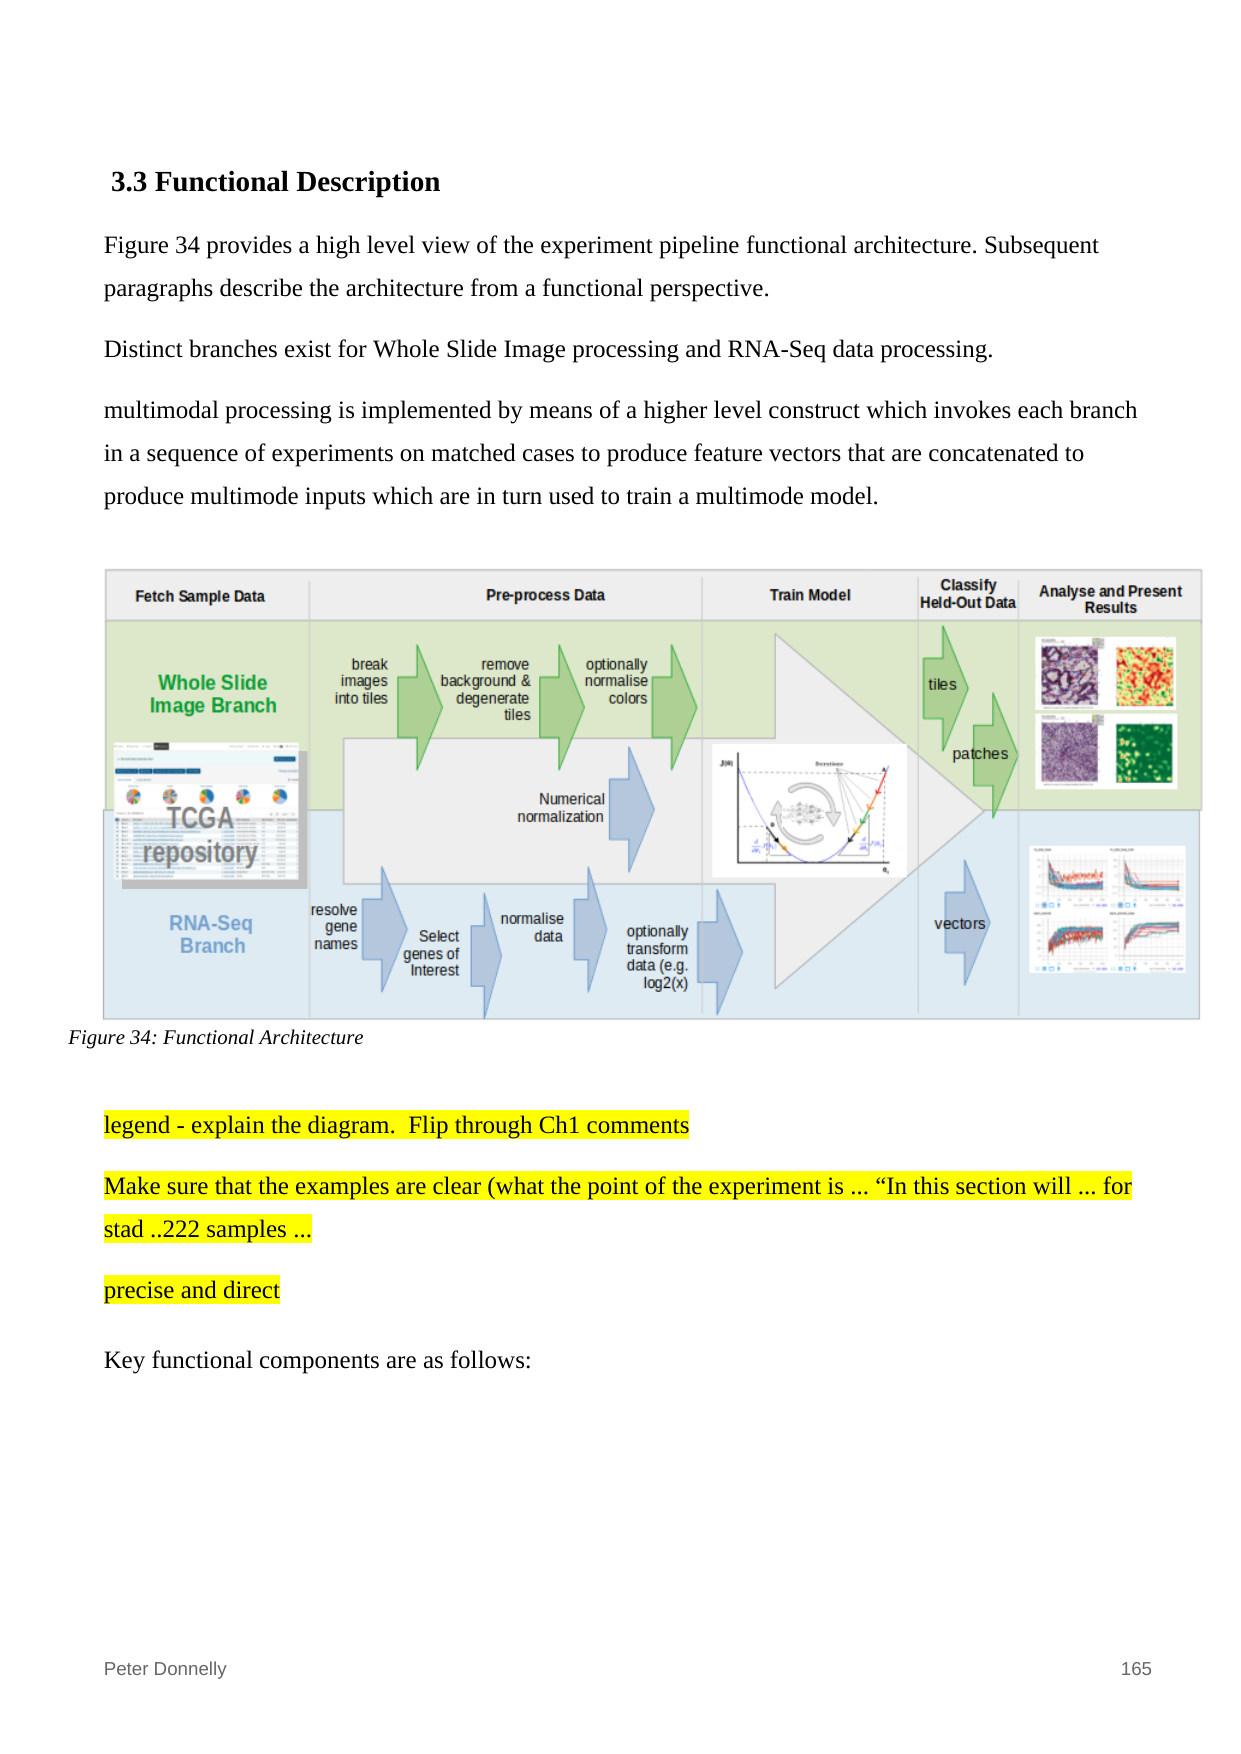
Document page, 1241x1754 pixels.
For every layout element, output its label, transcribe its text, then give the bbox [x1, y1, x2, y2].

text multimodal processing is implemented by means of a higher level construct which invokes each branch in a sequence of experiments on matched cases to produce feature vectors that are concatenated to produce multimode inputs which are in turn used to train a multimode model. [103, 395, 1146, 510]
text ­ [103, 1049, 1146, 1078]
text ­ [103, 542, 1146, 559]
text legend - explain the diagram. Flip through Ch1 comments [103, 1110, 1146, 1139]
text precise and direct [103, 1275, 1146, 1304]
text Distinct branches exist for Whole Slide Image processing and RNA-Seq data processing. [103, 334, 1146, 363]
text Figure 34 provides a high level view of the experiment pipeline functional architecture. Subsequent paragraphs describe the architecture from a functional perspective. [103, 230, 1146, 302]
text ­ [1217, 560, 1240, 572]
text Figure 34: Functional Architecture [68, 1023, 1240, 1049]
text ­ [68, 560, 91, 572]
text Key functional components are as follows: [103, 1345, 1146, 1373]
picture [91, 559, 1217, 1026]
subtitle Functional Description [103, 164, 1146, 198]
text Make sure that the examples are clear (what the point of the experiment is ... “In this section will ... for stad ..222 samples ... [103, 1171, 1146, 1243]
